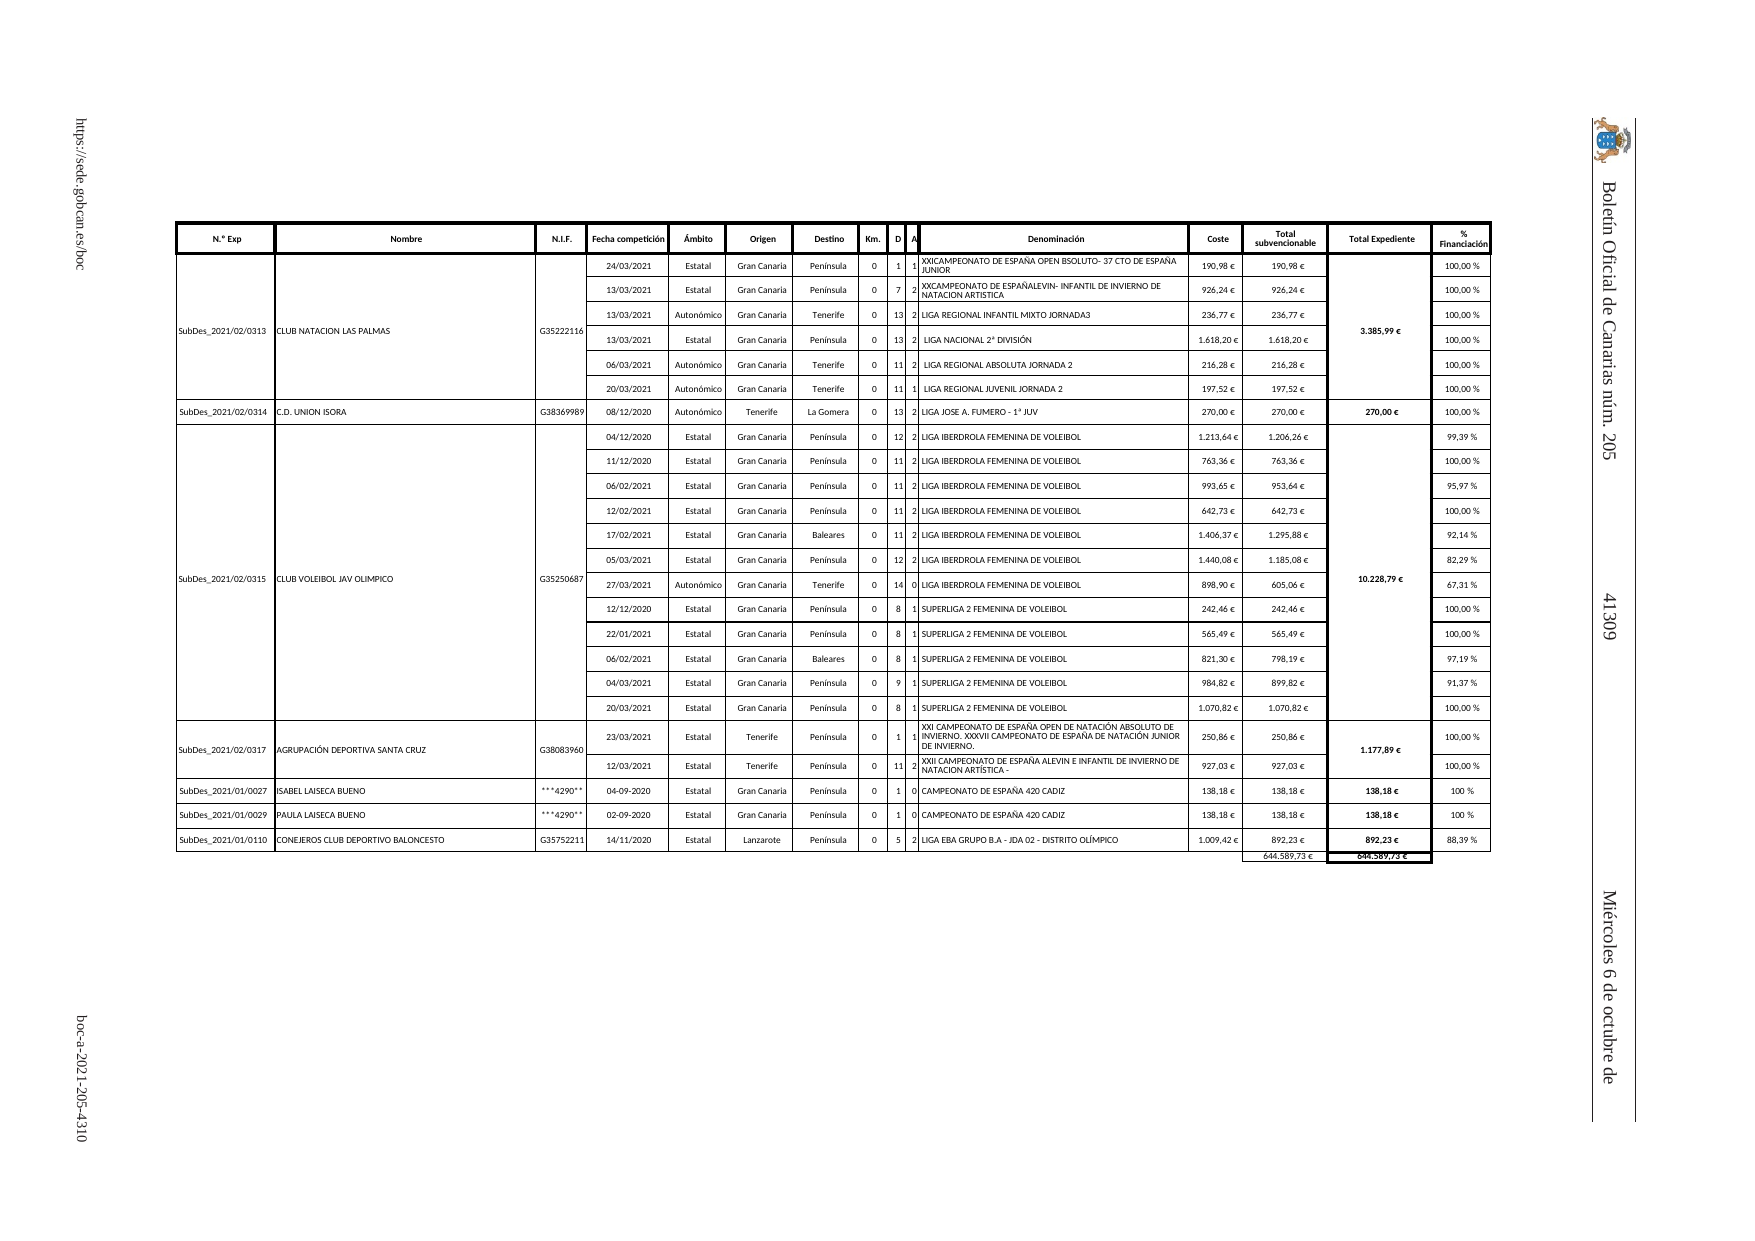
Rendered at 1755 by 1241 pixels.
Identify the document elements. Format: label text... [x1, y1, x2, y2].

table_header Denominación [921, 225, 1187, 252]
table_cell Península [793, 623, 858, 646]
table_cell CAMPEONATO DE ESPAÑA 420 CADIZ [919, 779, 1188, 803]
table_cell 0 [859, 351, 887, 374]
table_cell 92,14 % [1433, 524, 1490, 547]
table_cell 13 [888, 302, 905, 325]
text boc-a-2021-205-4310 [74, 1016, 91, 1145]
table_cell 138,18 € [1243, 804, 1326, 827]
table_cell 13 [888, 326, 905, 350]
table_cell 100,00 % [1433, 623, 1490, 646]
table_cell Estatal [669, 255, 725, 276]
table_cell 0 [859, 829, 887, 851]
table_cell 1 [888, 804, 905, 827]
table_header Origen [727, 225, 791, 252]
table_cell 13/03/2021 [587, 326, 668, 350]
table_cell 242,46 € [1243, 598, 1326, 621]
table_cell 1.440,08 € [1189, 549, 1242, 572]
table_cell LIGA REGIONAL INFANTIL MIXTO JORNADA3 [919, 302, 1188, 325]
table_cell AGRUPACIÓN DEPORTIVA SANTA CRUZ [276, 721, 535, 778]
table_cell 1.206,26 € [1243, 425, 1326, 449]
table_cell Tenerife [726, 755, 792, 778]
table_cell 27/03/2021 [587, 573, 668, 597]
table_cell Estatal [669, 672, 725, 696]
table_cell Estatal [669, 647, 725, 671]
table_cell 1.185,08 € [1243, 549, 1326, 572]
table_header Km. [860, 225, 886, 252]
table_cell Gran Canaria [726, 474, 792, 498]
table_cell 1 [906, 697, 918, 720]
table_cell 97,19 % [1433, 647, 1490, 671]
table_cell Gran Canaria [726, 277, 792, 301]
table_cell 100,00 % [1433, 721, 1490, 753]
table_cell 0 [859, 499, 887, 523]
table_header Destino [794, 225, 857, 252]
table_header N.I.F. [537, 225, 585, 252]
table_cell 100,00 % [1433, 326, 1490, 350]
table_cell 1 [906, 598, 918, 621]
table_cell LIGA IBERDROLA FEMENINA DE VOLEIBOL [919, 474, 1188, 498]
table_cell 926,24 € [1189, 277, 1242, 301]
table_header A [907, 225, 917, 252]
table_cell Autonómico [669, 302, 725, 325]
table_cell LIGA REGIONAL ABSOLUTA JORNADA 2 [919, 351, 1188, 374]
table_cell ***4290** [536, 779, 586, 803]
table_cell Gran Canaria [726, 779, 792, 803]
table_cell 138,18 € [1189, 779, 1242, 803]
table_cell LIGA IBERDROLA FEMENINA DE VOLEIBOL [919, 450, 1188, 473]
table_cell 236,77 € [1189, 302, 1242, 325]
table_cell CLUB NATACION LAS PALMAS [276, 255, 535, 399]
table_cell 11 [888, 755, 905, 778]
table_cell LIGA IBERDROLA FEMENINA DE VOLEIBOL [919, 549, 1188, 572]
table_cell 11/12/2020 [587, 450, 668, 473]
table_cell LIGA IBERDROLA FEMENINA DE VOLEIBOL [919, 524, 1188, 547]
table_cell 0 [859, 326, 887, 350]
table_cell 798,19 € [1243, 647, 1326, 671]
table_cell 642,73 € [1243, 499, 1326, 523]
table_cell 763,36 € [1189, 450, 1242, 473]
table_cell 12 [888, 425, 905, 449]
table_cell Gran Canaria [726, 697, 792, 720]
table_cell 17/02/2021 [587, 524, 668, 547]
table_cell LIGA IBERDROLA FEMENINA DE VOLEIBOL [919, 425, 1188, 449]
table_cell Península [793, 721, 858, 753]
table_cell 899,82 € [1243, 672, 1326, 696]
table_cell G35250687 [536, 425, 586, 720]
table_cell Gran Canaria [726, 450, 792, 473]
table_cell 11 [888, 376, 905, 399]
table_cell Península [793, 474, 858, 498]
table_header Ámbito [670, 225, 724, 252]
table_cell Baleares [793, 524, 858, 547]
table_cell 1.406,37 € [1189, 524, 1242, 547]
table_cell 11 [888, 524, 905, 547]
table_cell Península [793, 829, 858, 851]
table_cell Península [793, 672, 858, 696]
table_cell 9 [888, 672, 905, 696]
table_cell PAULA LAISECA BUENO [276, 804, 535, 827]
table_cell 605,06 € [1243, 573, 1326, 597]
table_cell 0 [859, 647, 887, 671]
table_cell 1 [906, 672, 918, 696]
table_cell Península [793, 499, 858, 523]
table_cell Tenerife [726, 400, 792, 424]
table_cell 8 [888, 647, 905, 671]
table_cell Gran Canaria [726, 598, 792, 621]
table_cell Tenerife [793, 376, 858, 399]
table_cell 2 [906, 499, 918, 523]
table_cell 04/03/2021 [587, 672, 668, 696]
table_cell ISABEL LAISECA BUENO [276, 779, 535, 803]
table_cell 138,18 € [1329, 779, 1430, 803]
table_header Coste [1190, 225, 1241, 252]
table_cell SubDes_2021/01/0110 [177, 829, 274, 851]
table_cell 1.009,42 € [1189, 829, 1242, 851]
table_cell SubDes_2021/02/0315 [177, 425, 274, 720]
table_cell 565,49 € [1243, 623, 1326, 646]
table_cell 1 [906, 721, 918, 753]
table_cell 0 [859, 255, 887, 276]
table_cell 2 [906, 400, 918, 424]
table_cell 216,28 € [1189, 351, 1242, 374]
table_cell 11 [888, 351, 905, 374]
table_cell 2 [906, 302, 918, 325]
table_cell G38083960 [536, 721, 586, 778]
table_cell 0 [859, 425, 887, 449]
table_cell Gran Canaria [726, 549, 792, 572]
table_cell CAMPEONATO DE ESPAÑA 420 CADIZ [919, 804, 1188, 827]
table_cell Gran Canaria [726, 573, 792, 597]
table_cell Estatal [669, 326, 725, 350]
table_cell 12/03/2021 [587, 755, 668, 778]
table_cell 892,23 € [1243, 829, 1326, 851]
table_cell G35752211 [536, 829, 586, 851]
table_cell Estatal [669, 474, 725, 498]
table_cell 270,00 € [1329, 400, 1430, 424]
table_cell Tenerife [793, 351, 858, 374]
table_cell Estatal [669, 779, 725, 803]
table_cell 993,65 € [1189, 474, 1242, 498]
table_header Fecha competición [588, 225, 667, 252]
table_cell Estatal [669, 598, 725, 621]
table_cell 2 [906, 277, 918, 301]
table_cell 11 [888, 450, 905, 473]
table_cell Península [793, 755, 858, 778]
table_cell LIGA NACIONAL 2ª DIVISIÓN [919, 326, 1188, 350]
table_cell 190,98 € [1243, 255, 1326, 276]
table_cell Gran Canaria [726, 623, 792, 646]
table_cell Tenerife [726, 721, 792, 753]
table_cell 138,18 € [1243, 779, 1326, 803]
table_header % Financiación [1433, 225, 1489, 252]
table_cell SubDes_2021/02/0313 [177, 255, 274, 399]
table_cell 24/03/2021 [587, 255, 668, 276]
table_cell Península [793, 277, 858, 301]
table_cell Gran Canaria [726, 647, 792, 671]
table_cell 22/01/2021 [587, 623, 668, 646]
table_cell 91,37 % [1433, 672, 1490, 696]
table_cell 8 [888, 598, 905, 621]
table_cell 270,00 € [1189, 400, 1242, 424]
table_cell 13 [888, 400, 905, 424]
table_cell 11 [888, 499, 905, 523]
table_cell 1 [888, 721, 905, 753]
table_cell 821,30 € [1189, 647, 1242, 671]
table_cell 1.213,64 € [1189, 425, 1242, 449]
table_cell 3.385,99 € [1329, 255, 1430, 399]
table_cell 138,18 € [1329, 804, 1430, 827]
table_cell 1.070,82 € [1189, 697, 1242, 720]
table_cell 100,00 % [1433, 376, 1490, 399]
table_cell 0 [859, 779, 887, 803]
table_cell Estatal [669, 277, 725, 301]
table_cell Gran Canaria [726, 804, 792, 827]
table_cell 67,31 % [1433, 573, 1490, 597]
table_cell 1.618,20 € [1189, 326, 1242, 350]
table_cell 2 [906, 351, 918, 374]
table_cell 250,86 € [1189, 721, 1242, 753]
table_cell Autonómico [669, 573, 725, 597]
table_cell Península [793, 804, 858, 827]
table_cell 898,90 € [1189, 573, 1242, 597]
text Miércoles 6 de octubre de 2021 [1598, 890, 1621, 1124]
table_cell 0 [859, 524, 887, 547]
table_cell 100,00 % [1433, 400, 1490, 424]
table_cell SUPERLIGA 2 FEMENINA DE VOLEIBOL [919, 647, 1188, 671]
table_cell Gran Canaria [726, 524, 792, 547]
table_cell 0 [859, 376, 887, 399]
table_cell Autonómico [669, 376, 725, 399]
table_cell 138,18 € [1189, 804, 1242, 827]
table_cell SubDes_2021/02/0317 [177, 721, 274, 778]
table_cell Estatal [669, 425, 725, 449]
table_cell 0 [859, 450, 887, 473]
table_cell SUPERLIGA 2 FEMENINA DE VOLEIBOL [919, 623, 1188, 646]
table_cell [177, 852, 1242, 861]
table_cell 100,00 % [1433, 598, 1490, 621]
table_cell 270,00 € [1243, 400, 1326, 424]
table_cell 2 [906, 425, 918, 449]
table_cell Gran Canaria [726, 302, 792, 325]
table_cell 2 [906, 549, 918, 572]
table_cell Autonómico [669, 351, 725, 374]
table_cell SubDes_2021/01/0027 [177, 779, 274, 803]
table_cell 250,86 € [1243, 721, 1326, 753]
table_cell 1 [888, 255, 905, 276]
table_cell 216,28 € [1243, 351, 1326, 374]
table_cell Estatal [669, 721, 725, 753]
table_cell Gran Canaria [726, 425, 792, 449]
table_cell 05/03/2021 [587, 549, 668, 572]
text 41309 [1600, 593, 1621, 642]
table_cell 8 [888, 697, 905, 720]
table_cell 100,00 % [1433, 499, 1490, 523]
table_cell Gran Canaria [726, 351, 792, 374]
table_cell 08/12/2020 [587, 400, 668, 424]
table_cell 1.295,88 € [1243, 524, 1326, 547]
table_cell Estatal [669, 697, 725, 720]
table_cell LIGA IBERDROLA FEMENINA DE VOLEIBOL [919, 573, 1188, 597]
table_cell Estatal [669, 524, 725, 547]
table_cell 06/02/2021 [587, 474, 668, 498]
table_cell 0 [859, 598, 887, 621]
table_cell SUPERLIGA 2 FEMENINA DE VOLEIBOL [919, 598, 1188, 621]
table_cell 7 [888, 277, 905, 301]
table_cell 927,03 € [1243, 755, 1326, 778]
table_cell 1.177,89 € [1329, 721, 1430, 778]
text https://sede.gobcan.es/boc [73, 118, 90, 273]
table_cell 0 [906, 573, 918, 597]
table_cell 0 [859, 755, 887, 778]
table_cell 04-09-2020 [587, 779, 668, 803]
table_cell LIGA JOSE A. FUMERO - 1ª JUV [919, 400, 1188, 424]
table_cell 1 [906, 376, 918, 399]
table_cell 12 [888, 549, 905, 572]
table_cell 8 [888, 623, 905, 646]
table_cell [1433, 852, 1491, 861]
table_cell C.D. UNION ISORA [276, 400, 535, 424]
table_cell 10.228,79 € [1329, 425, 1430, 720]
table_cell 1.070,82 € [1243, 697, 1326, 720]
table_cell XXII CAMPEONATO DE ESPAÑA ALEVIN E INFANTIL DE INVIERNO DE NATACION ARTÍSTICA - [919, 755, 1188, 778]
table_cell 14 [888, 573, 905, 597]
table_cell 763,36 € [1243, 450, 1326, 473]
table_cell 100 % [1433, 804, 1490, 827]
table_cell 100 % [1433, 779, 1490, 803]
table_header D [889, 225, 904, 252]
table_header Total subvencionable [1244, 225, 1326, 252]
table_cell La Gomera [793, 400, 858, 424]
table_cell 0 [906, 804, 918, 827]
table_cell 1 [906, 255, 918, 276]
table_cell 02-09-2020 [587, 804, 668, 827]
table_cell Península [793, 779, 858, 803]
table_cell Gran Canaria [726, 376, 792, 399]
table_cell Gran Canaria [726, 255, 792, 276]
table_cell 1.618,20 € [1243, 326, 1326, 350]
table_cell CONEJEROS CLUB DEPORTIVO BALONCESTO [276, 829, 535, 851]
text Boletín Oficial de Canarias núm. 205 [1599, 181, 1621, 462]
table_cell Tenerife [793, 573, 858, 597]
table_cell 0 [859, 302, 887, 325]
table_cell Península [793, 255, 858, 276]
table_cell 20/03/2021 [587, 376, 668, 399]
table_cell Estatal [669, 829, 725, 851]
table_cell 0 [859, 474, 887, 498]
table_cell Península [793, 450, 858, 473]
table_cell 0 [859, 549, 887, 572]
table_cell 927,03 € [1189, 755, 1242, 778]
table_cell 2 [906, 326, 918, 350]
table_cell 14/11/2020 [587, 829, 668, 851]
table_cell 04/12/2020 [587, 425, 668, 449]
table_cell Estatal [669, 549, 725, 572]
table_cell Estatal [669, 755, 725, 778]
table_cell 926,24 € [1243, 277, 1326, 301]
table_cell Estatal [669, 450, 725, 473]
table_cell 23/03/2021 [587, 721, 668, 753]
table_cell Autonómico [669, 400, 725, 424]
table_cell LIGA REGIONAL JUVENIL JORNADA 2 [919, 376, 1188, 399]
table_cell 100,00 % [1433, 255, 1490, 276]
table_cell 0 [859, 573, 887, 597]
table_cell 0 [859, 697, 887, 720]
table_cell 1 [906, 623, 918, 646]
table_cell 99,39 % [1433, 425, 1490, 449]
table_cell 12/12/2020 [587, 598, 668, 621]
table_cell SubDes_2021/02/0314 [177, 400, 274, 424]
table_cell Gran Canaria [726, 672, 792, 696]
table_cell Estatal [669, 623, 725, 646]
table_cell G35222116 [536, 255, 586, 399]
table_cell 13/03/2021 [587, 277, 668, 301]
table_cell CLUB VOLEIBOL JAV OLIMPICO [276, 425, 535, 720]
table_cell 0 [859, 623, 887, 646]
table_cell 190,98 € [1189, 255, 1242, 276]
table_cell Estatal [669, 804, 725, 827]
table_cell XXI CAMPEONATO DE ESPAÑA OPEN DE NATACIÓN ABSOLUTO DE INVIERNO. XXXVII CAMPEONATO DE ESPAÑA DE NATACIÓN JUNIOR DE INVIERNO. [919, 721, 1188, 753]
table_cell 197,52 € [1189, 376, 1242, 399]
table_cell 2 [906, 829, 918, 851]
table_cell 0 [859, 277, 887, 301]
table_cell Península [793, 697, 858, 720]
table_cell 892,23 € [1329, 829, 1430, 851]
table_cell 565,49 € [1189, 623, 1242, 646]
table_cell 644.589,73 € [1329, 854, 1430, 861]
table_cell Gran Canaria [726, 499, 792, 523]
table_cell 06/02/2021 [587, 647, 668, 671]
table_cell 100,00 % [1433, 277, 1490, 301]
table_cell 100,00 % [1433, 697, 1490, 720]
table_cell 236,77 € [1243, 302, 1326, 325]
table_cell Península [793, 549, 858, 572]
table_cell 642,73 € [1189, 499, 1242, 523]
table_cell Península [793, 425, 858, 449]
table_cell 82,29 % [1433, 549, 1490, 572]
table_cell 644.589,73 € [1243, 852, 1326, 861]
table_cell 0 [906, 779, 918, 803]
table_cell XXCAMPEONATO DE ESPAÑALEVIN- INFANTIL DE INVIERNO DE NATACION ARTISTICA [919, 277, 1188, 301]
table_cell SubDes_2021/01/0029 [177, 804, 274, 827]
table_cell Lanzarote [726, 829, 792, 851]
table_cell 06/03/2021 [587, 351, 668, 374]
table_cell 2 [906, 474, 918, 498]
table_cell LIGA EBA GRUPO B.A - JDA 02 - DISTRITO OLÍMPICO [919, 829, 1188, 851]
table_cell G38369989 [536, 400, 586, 424]
table_cell 95,97 % [1433, 474, 1490, 498]
table_cell 0 [859, 804, 887, 827]
table_cell 100,00 % [1433, 450, 1490, 473]
table_cell 0 [859, 721, 887, 753]
table_cell Península [793, 326, 858, 350]
table_header N.º Exp [178, 225, 273, 252]
table_cell XXICAMPEONATO DE ESPAÑA OPEN BSOLUTO- 37 CTO DE ESPAÑA JUNIOR [919, 255, 1188, 276]
table_cell LIGA IBERDROLA FEMENINA DE VOLEIBOL [919, 499, 1188, 523]
table_cell 13/03/2021 [587, 302, 668, 325]
table_cell 1 [906, 647, 918, 671]
table_cell 984,82 € [1189, 672, 1242, 696]
table_cell 0 [859, 672, 887, 696]
table_cell 20/03/2021 [587, 697, 668, 720]
table_cell Tenerife [793, 302, 858, 325]
table_cell SUPERLIGA 2 FEMENINA DE VOLEIBOL [919, 697, 1188, 720]
table_cell 0 [859, 400, 887, 424]
table_cell ***4290** [536, 804, 586, 827]
table_cell 11 [888, 474, 905, 498]
table_header Nombre [277, 225, 534, 252]
table_cell 242,46 € [1189, 598, 1242, 621]
table_cell 2 [906, 755, 918, 778]
table_cell SUPERLIGA 2 FEMENINA DE VOLEIBOL [919, 672, 1188, 696]
table_cell Baleares [793, 647, 858, 671]
table_cell 1 [888, 779, 905, 803]
table_cell Península [793, 598, 858, 621]
table_cell 100,00 % [1433, 302, 1490, 325]
table_header Total Expediente [1329, 225, 1430, 252]
table_cell Estatal [669, 499, 725, 523]
table_cell 953,64 € [1243, 474, 1326, 498]
table_cell 12/02/2021 [587, 499, 668, 523]
table_cell Gran Canaria [726, 326, 792, 350]
table_cell 197,52 € [1243, 376, 1326, 399]
table_cell 2 [906, 450, 918, 473]
table_cell 88,39 % [1433, 829, 1490, 851]
table_cell 5 [888, 829, 905, 851]
table_cell 2 [906, 524, 918, 547]
table_cell 100,00 % [1433, 755, 1490, 778]
table_cell 100,00 % [1433, 351, 1490, 374]
